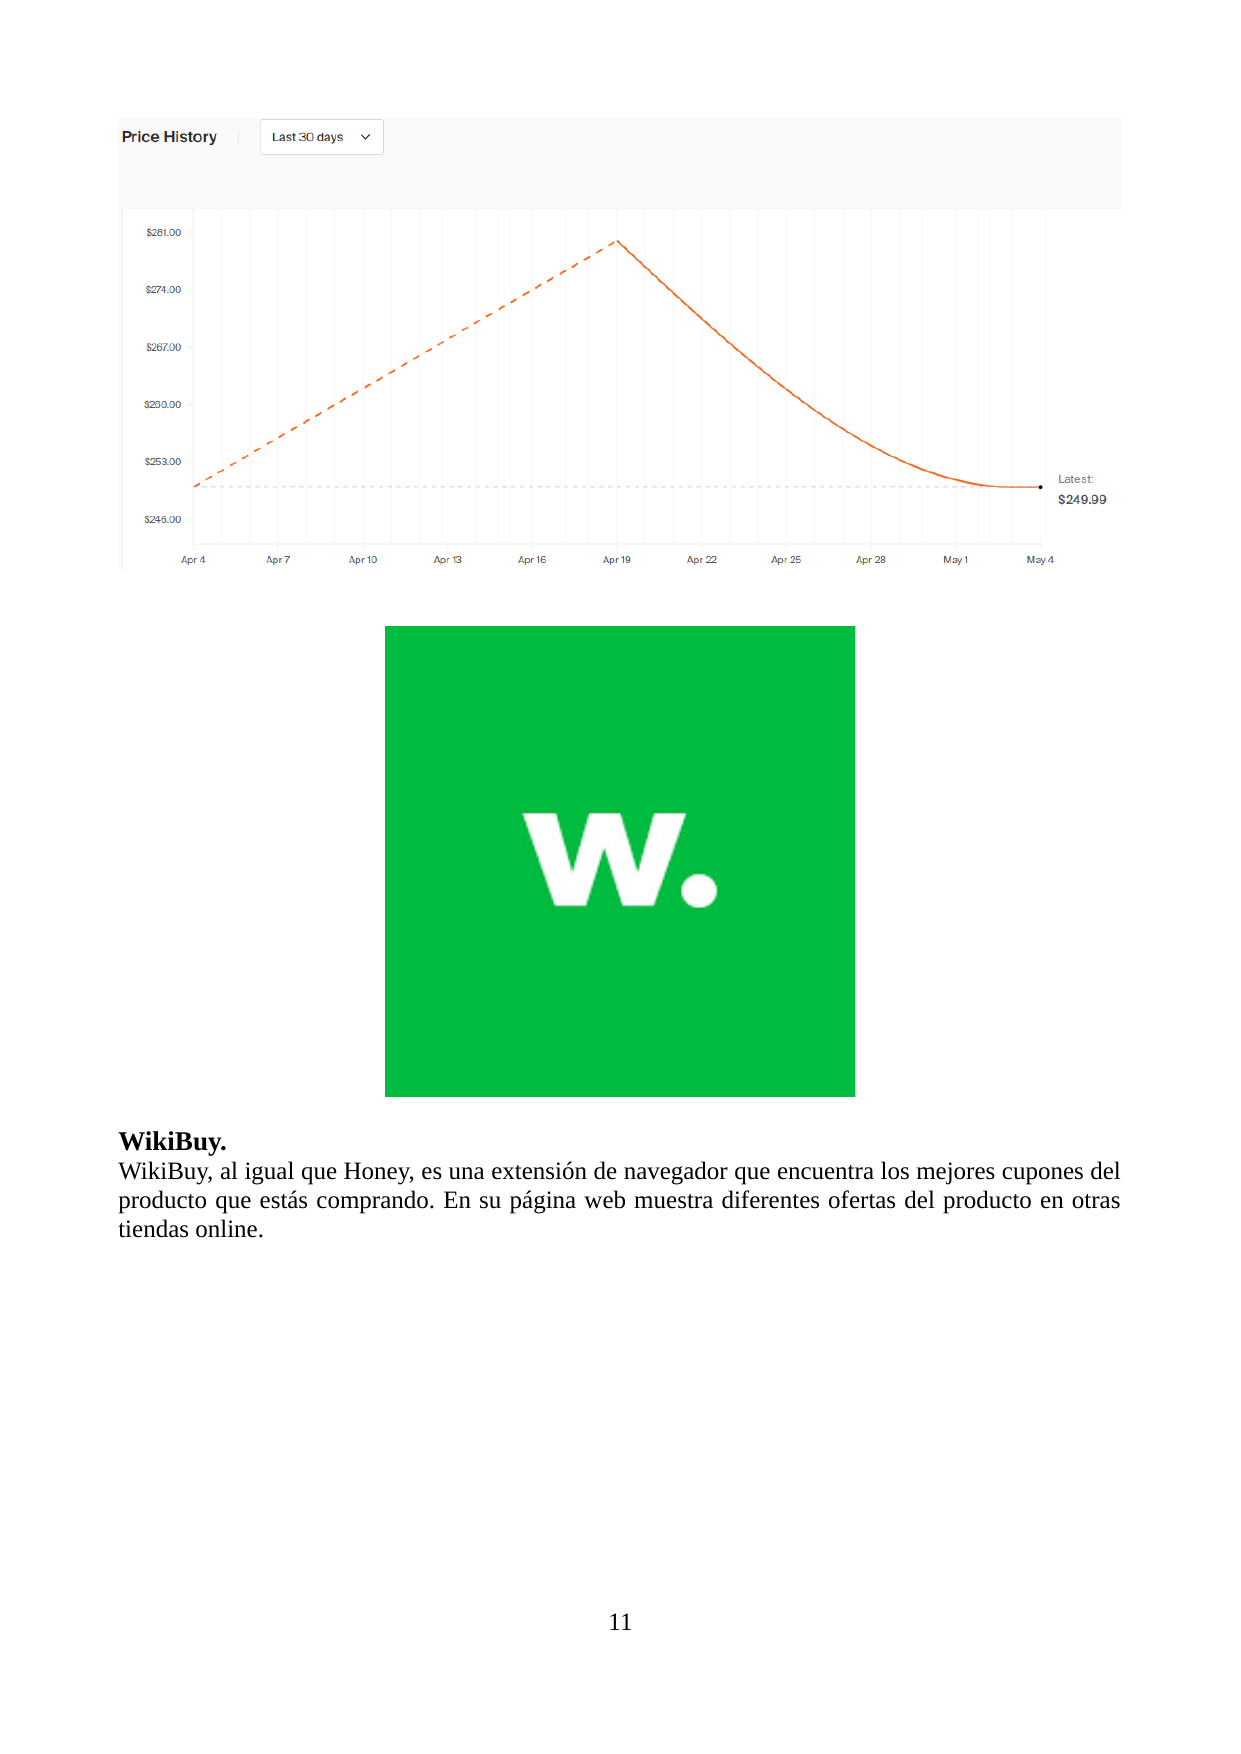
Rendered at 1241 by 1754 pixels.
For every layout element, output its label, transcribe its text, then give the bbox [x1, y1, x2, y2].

text WikiBuy, al igual que Honey, es una extensión de navegador que encuentra los mejores cupones del producto que estás comprando. En su página web muestra diferentes ofertas del producto en otras tiendas online. [118, 1156, 1122, 1243]
picture [385, 626, 856, 1097]
picture [118, 118, 1123, 569]
text WikiBuy. [118, 1125, 1122, 1156]
